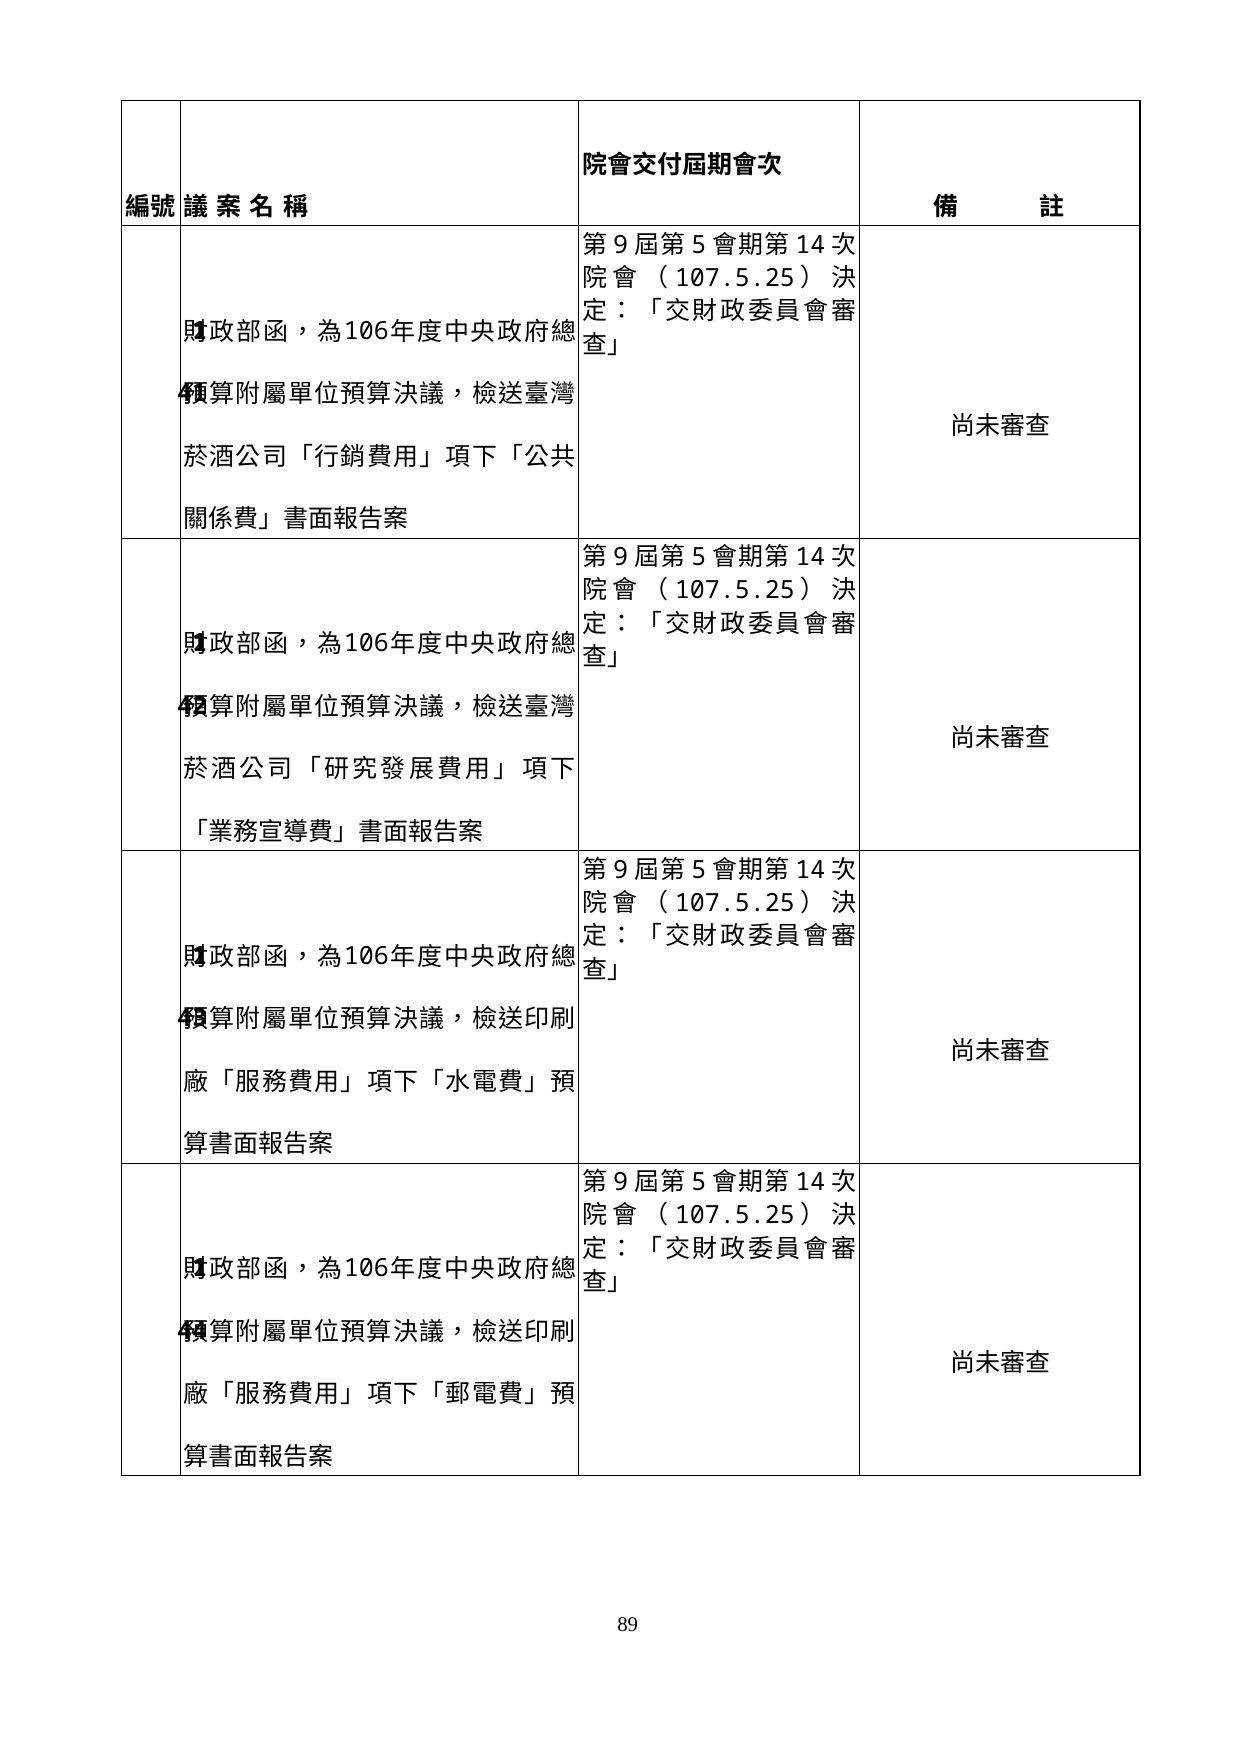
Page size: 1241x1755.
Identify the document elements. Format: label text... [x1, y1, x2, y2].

table_cell 尚未審查 [860, 851, 1139, 1163]
table_cell 財政部函，為106年度中央政府總預算附屬單位預算決議，檢送印刷廠「服務費用」項下「水電費」預算書面報告案 [181, 851, 578, 1163]
table_cell 財政部函，為106年度中央政府總預算附屬單位預算決議，檢送臺灣菸酒公司「研究發展費用」項下「業務宣導費」書面報告案 [181, 539, 578, 850]
table_header 議案名稱 [181, 101, 578, 225]
table_header 編號 [122, 101, 180, 225]
table_cell [122, 226, 180, 538]
table_header 備 註 [860, 101, 1139, 225]
table_cell 第9屆第5會期第14次院會（107.5.25）決定：「交財政委員會審查」 [579, 1164, 859, 1475]
table_cell 尚未審查 [860, 539, 1139, 850]
table_cell 財政部函，為106年度中央政府總預算附屬單位預算決議，檢送臺灣菸酒公司「行銷費用」項下「公共關係費」書面報告案 [181, 226, 578, 538]
table_cell [122, 851, 180, 1163]
table_cell 尚未審查 [860, 1164, 1139, 1475]
table_cell 第9屆第5會期第14次院會（107.5.25）決定：「交財政委員會審查」 [579, 539, 859, 850]
table_cell [122, 1164, 180, 1475]
table_cell 第9屆第5會期第14次院會（107.5.25）決定：「交財政委員會審查」 [579, 226, 859, 538]
table_header 院會交付屆期會次 [579, 101, 859, 225]
table_cell 尚未審查 [860, 226, 1139, 538]
table_cell 財政部函，為106年度中央政府總預算附屬單位預算決議，檢送印刷廠「服務費用」項下「郵電費」預算書面報告案 [181, 1164, 578, 1475]
table_cell [122, 539, 180, 850]
table_cell 第9屆第5會期第14次院會（107.5.25）決定：「交財政委員會審查」 [579, 851, 859, 1163]
